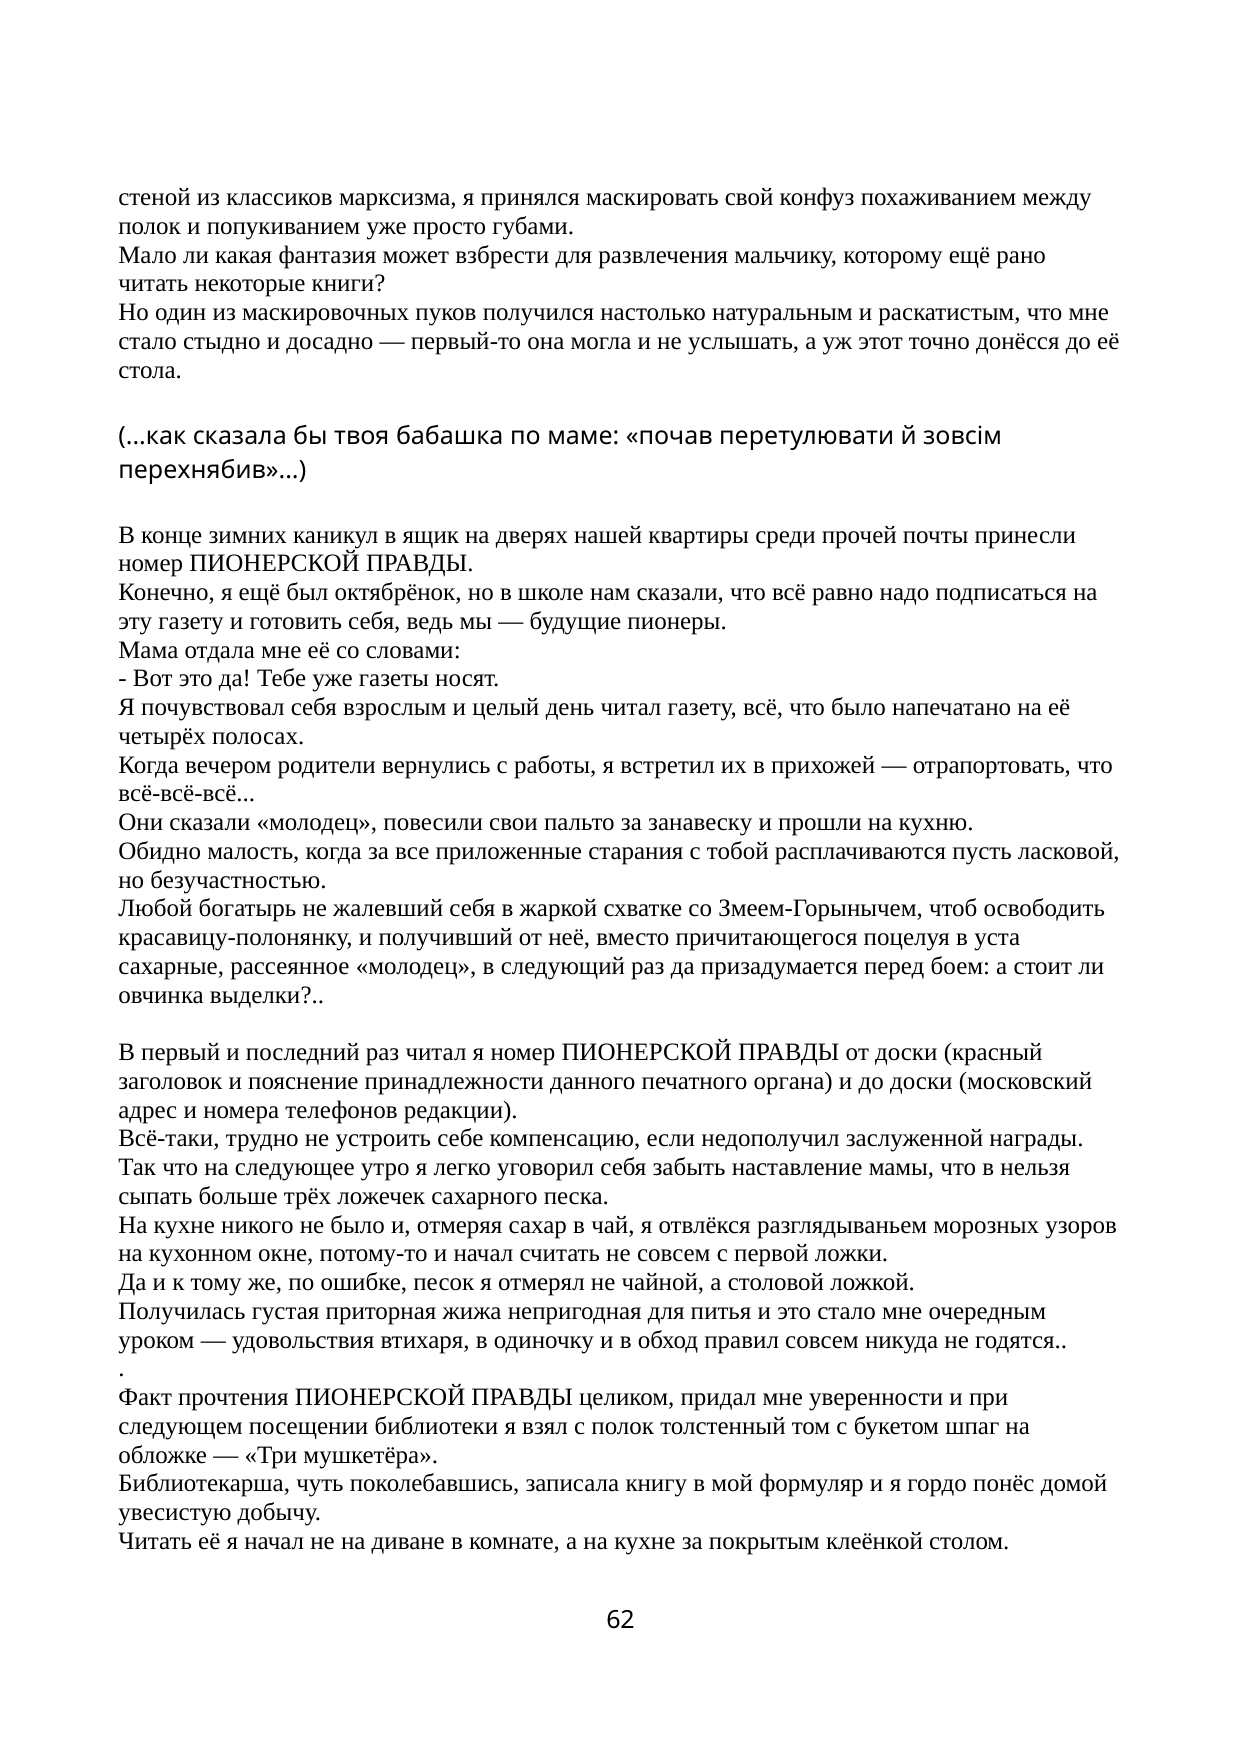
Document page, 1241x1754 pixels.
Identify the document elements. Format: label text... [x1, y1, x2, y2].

text (...как сказала бы твоя бабашка по маме: «почав перетулювати й зовсiм перехнябив»...) [118, 417, 1122, 486]
text Я почувствовал себя взрослым и целый день читал газету, всё, что было напечатано на её четырёх полосах. [118, 692, 1122, 750]
text В конце зимних каникул в ящик на дверях нашей квартиры среди прочей почты принесли номер ПИОНЕРСКОЙ ПРАВДЫ. [118, 520, 1122, 577]
text Библиотекарша, чуть поколебавшись, записала книгу в мой формуляр и я гордо понёс домой увесистую добычу. [118, 1468, 1122, 1526]
text Обидно малость, когда за все приложенные старания с тобой расплачиваются пусть ласковой, но безучастностью. [118, 836, 1122, 893]
text Но один из маскировочных пуков получился настолько натуральным и раскатистым, что мне стало стыдно и досадно — первый-то она могла и не услышать, а уж этот точно донёсся до её стола. [118, 297, 1122, 383]
text Мама отдала мне её со словами: [118, 635, 1122, 663]
text Когда вечером родители вернулись с работы, я встретил их в прихожей — отрапортовать, что всё-всё-всё... [118, 750, 1122, 807]
text . [118, 1353, 1122, 1382]
text Всё-таки, трудно не устроить себе компенсацию, если недополучил заслуженной награды. [118, 1123, 1122, 1152]
text Получилась густая приторная жижа непригодная для питья и это стало мне очередным уроком — удовольствия втихаря, в одиночку и в обход правил совсем никуда не годятся.. [118, 1296, 1122, 1353]
text Мало ли какая фантазия может взбрести для развлечения мальчику, которому ещё рано читать некоторые книги? [118, 240, 1122, 297]
text В первый и последний раз читал я номер ПИОНЕРСКОЙ ПРАВДЫ от доски (красный заголовок и пояснение принадлежности данного печатного органа) и до доски (московский адрес и номера телефонов редакции). [118, 1037, 1122, 1123]
text Любой богатырь не жалевший себя в жаркой схватке со Змеем-Горынычем, чтоб освободить красавицу-полонянку, и получивший от неё, вместо причитающегося поцелуя в уста сахарные, рассеянное «молодец», в следующий раз да призадумается перед боем: а стоит ли овчинка выделки?.. [118, 893, 1122, 1008]
text Читать её я начал не на диване в комнате, а на кухне за покрытым клеёнкой столом. [118, 1526, 1122, 1555]
text Конечно, я ещё был октябрёнок, но в школе нам сказали, что всё равно надо подписаться на эту газету и готовить себя, ведь мы — будущие пионеры. [118, 577, 1122, 635]
text Так что на следующее утро я легко уговорил себя забыть наставление мамы, что в нельзя сыпать больше трёх ложечек сахарного песка. [118, 1152, 1122, 1210]
text На кухне никого не было и, отмеряя сахар в чай, я отвлёкся разглядываньем морозных узоров на кухонном окне, потому-то и начал считать не совсем с первой ложки. [118, 1210, 1122, 1267]
text Да и к тому же, по ошибке, песок я отмерял не чайной, а столовой ложкой. [118, 1267, 1122, 1296]
text Они сказали «молодец», повесили свои пальто за занавеску и прошли на кухню. [118, 807, 1122, 836]
text - Вот это да! Тебе уже газеты носят. [118, 663, 1122, 692]
text стеной из классиков марксизма, я принялся маскировать свой конфуз похаживанием между полок и попукиванием уже просто губами. [118, 182, 1122, 240]
text Факт прочтения ПИОНЕРСКОЙ ПРАВДЫ целиком, придал мне уверенности и при следующем посещении библиотеки я взял с полок толстенный том с букетом шпаг на обложке — «Три мушкетёра». [118, 1382, 1122, 1468]
